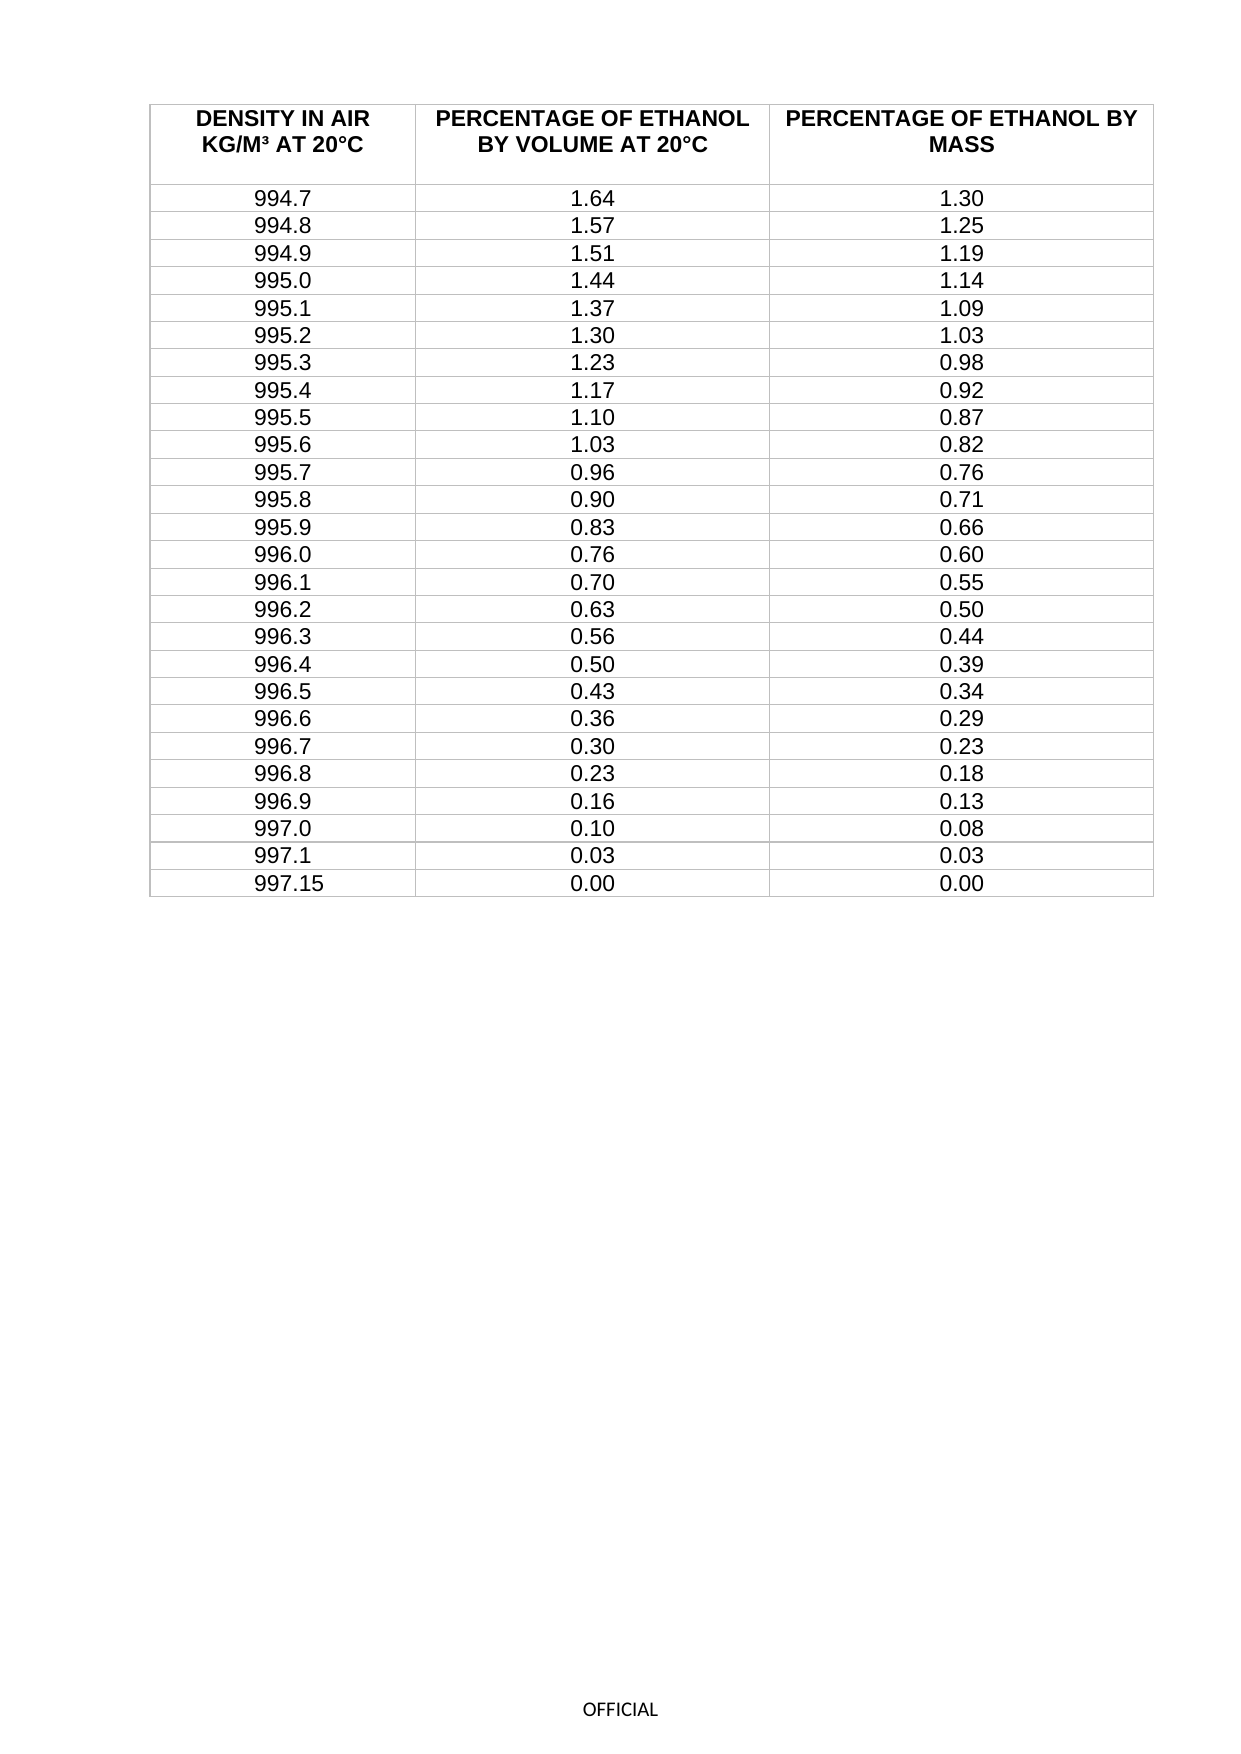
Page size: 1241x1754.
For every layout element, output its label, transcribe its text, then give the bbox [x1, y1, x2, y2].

table_cell 1.30 [770, 185, 1153, 211]
table_cell 0.23 [770, 733, 1153, 759]
table_cell 1.14 [770, 267, 1153, 293]
table_cell 995.8 [151, 486, 415, 513]
table_cell 0.92 [770, 377, 1153, 403]
table_cell 0.44 [770, 623, 1153, 649]
table_cell 0.63 [416, 596, 769, 622]
table_cell 997.0 [151, 815, 415, 841]
table_cell 1.44 [416, 267, 769, 293]
table_cell 996.7 [151, 733, 415, 759]
table_cell 0.03 [770, 843, 1153, 869]
table_cell 1.23 [416, 349, 769, 376]
table_cell 0.10 [416, 815, 769, 841]
table_cell 0.00 [416, 870, 769, 896]
table_cell PERCENTAGE OF ETHANOL BY MASS [770, 105, 1153, 184]
table_cell 995.9 [151, 514, 415, 540]
table_cell 997.1 [151, 843, 415, 869]
table_cell 1.37 [416, 295, 769, 321]
table_cell 0.18 [770, 760, 1153, 787]
table_cell 0.82 [770, 431, 1153, 458]
table_cell 0.56 [416, 623, 769, 649]
table_cell 994.8 [151, 212, 415, 239]
table_cell 995.5 [151, 404, 415, 430]
table_cell 0.76 [416, 541, 769, 567]
table_cell 996.0 [151, 541, 415, 567]
table_cell 996.5 [151, 678, 415, 704]
table_cell 1.19 [770, 240, 1153, 266]
table_cell 996.6 [151, 705, 415, 732]
table_cell 0.16 [416, 788, 769, 814]
table_cell 1.03 [770, 322, 1153, 348]
table_cell 0.83 [416, 514, 769, 540]
table_cell 0.03 [416, 843, 769, 869]
table_cell 1.03 [416, 431, 769, 458]
table_cell 995.6 [151, 431, 415, 458]
table_cell 996.1 [151, 569, 415, 595]
table_cell 0.43 [416, 678, 769, 704]
table_cell 1.17 [416, 377, 769, 403]
table_cell 995.0 [151, 267, 415, 293]
table_cell 996.3 [151, 623, 415, 649]
table_cell 995.1 [151, 295, 415, 321]
table_cell 0.66 [770, 514, 1153, 540]
table_cell PERCENTAGE OF ETHANOL BY VOLUME AT 20°C [416, 105, 769, 184]
table_cell 995.7 [151, 459, 415, 485]
table_cell 0.13 [770, 788, 1153, 814]
table_cell 996.4 [151, 651, 415, 677]
table_cell 0.36 [416, 705, 769, 732]
table_cell 0.60 [770, 541, 1153, 567]
table_cell 1.57 [416, 212, 769, 239]
table_cell 0.96 [416, 459, 769, 485]
table_cell 996.2 [151, 596, 415, 622]
table_cell 0.30 [416, 733, 769, 759]
table_cell 995.4 [151, 377, 415, 403]
table_cell 1.51 [416, 240, 769, 266]
table_cell 0.71 [770, 486, 1153, 513]
table_cell 994.7 [151, 185, 415, 211]
table_cell 0.23 [416, 760, 769, 787]
table_cell 0.76 [770, 459, 1153, 485]
table_cell 1.09 [770, 295, 1153, 321]
table_cell 0.55 [770, 569, 1153, 595]
table_cell 994.9 [151, 240, 415, 266]
table_cell 0.29 [770, 705, 1153, 732]
table_cell 0.50 [416, 651, 769, 677]
table_cell 0.90 [416, 486, 769, 513]
table_cell 1.25 [770, 212, 1153, 239]
table_cell 0.34 [770, 678, 1153, 704]
table_cell 997.15 [151, 870, 415, 896]
table_cell 0.08 [770, 815, 1153, 841]
table_cell 1.10 [416, 404, 769, 430]
table_cell 995.2 [151, 322, 415, 348]
table_cell DENSITY IN AIR KG/M³ AT 20°C [151, 105, 415, 184]
table_cell 1.64 [416, 185, 769, 211]
table_cell 996.9 [151, 788, 415, 814]
table_cell 996.8 [151, 760, 415, 787]
table_cell 0.98 [770, 349, 1153, 376]
table_cell 0.50 [770, 596, 1153, 622]
table_cell 0.39 [770, 651, 1153, 677]
table_cell 0.87 [770, 404, 1153, 430]
table_cell 1.30 [416, 322, 769, 348]
table_cell 995.3 [151, 349, 415, 376]
table_cell 0.00 [770, 870, 1153, 896]
table_cell 0.70 [416, 569, 769, 595]
